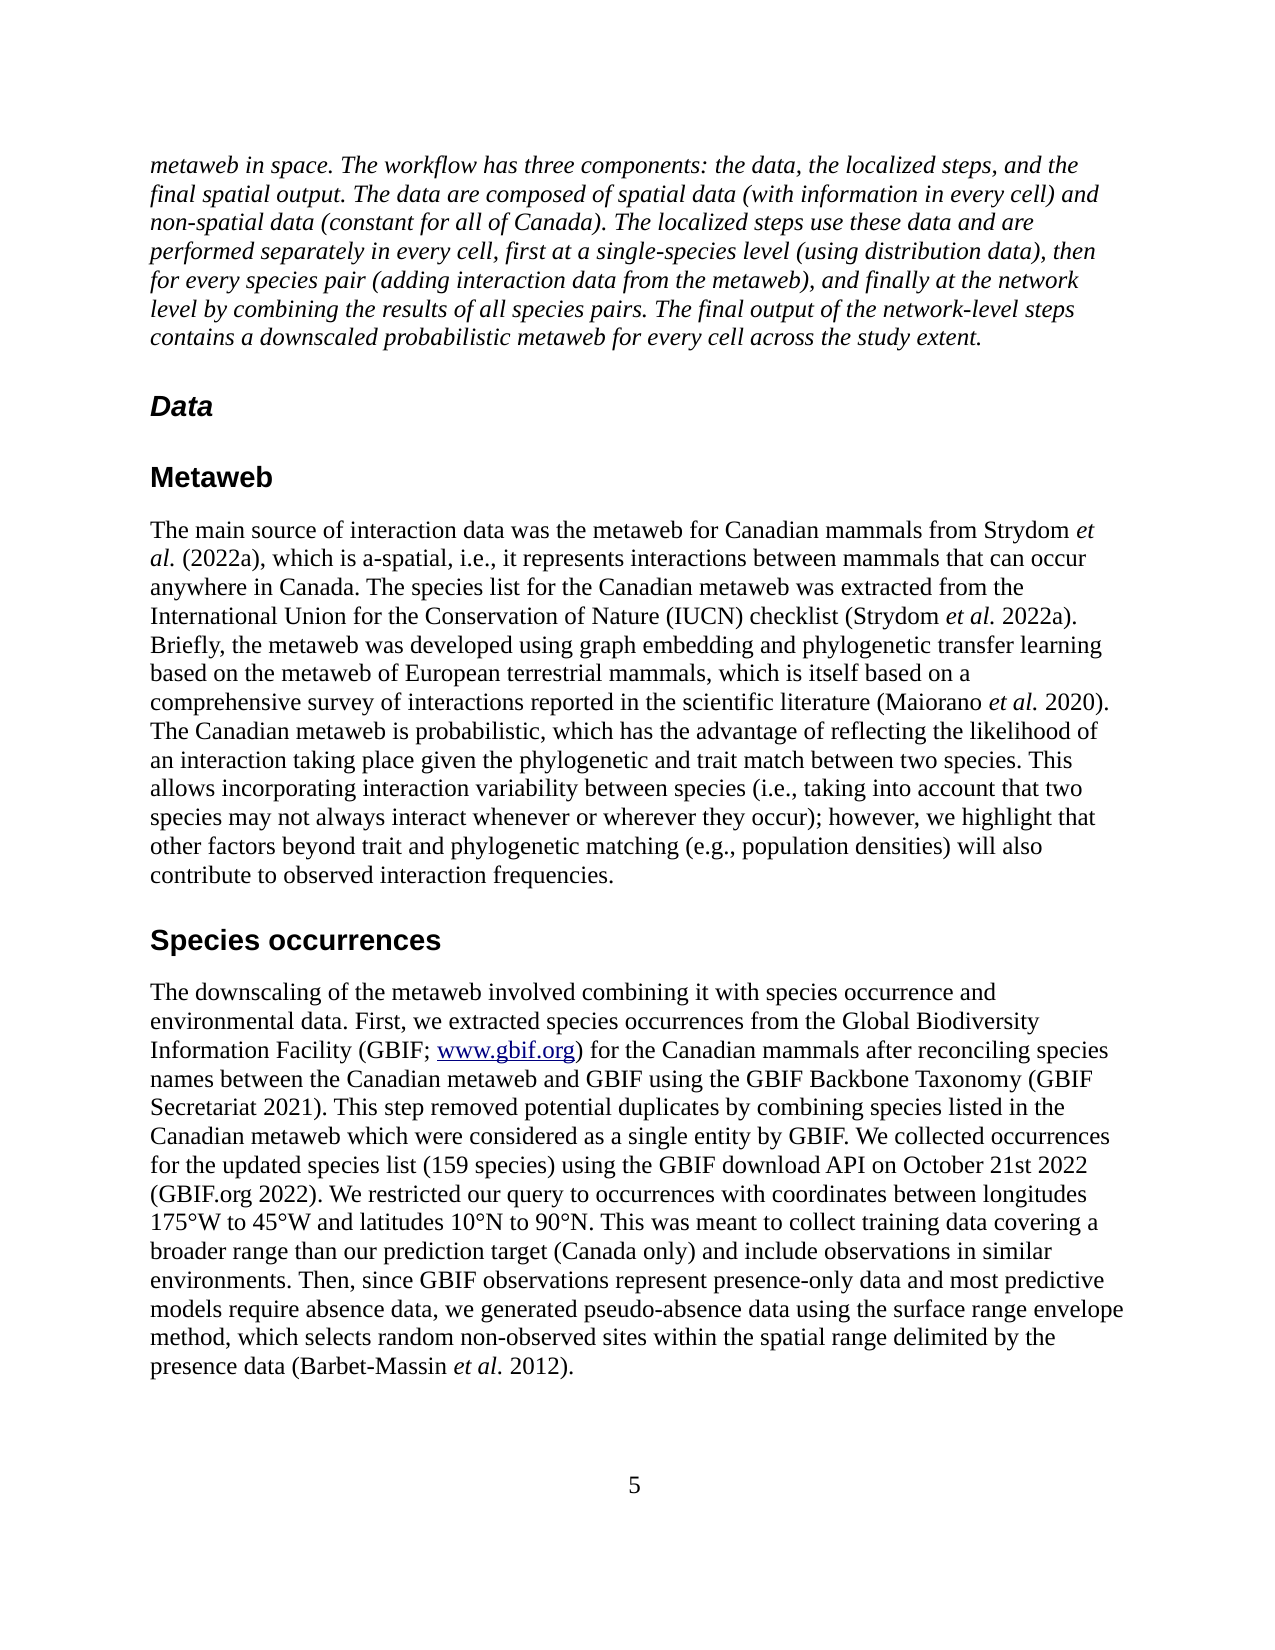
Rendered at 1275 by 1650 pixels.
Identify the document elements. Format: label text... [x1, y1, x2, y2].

subtitle Data [150, 389, 1125, 422]
subtitle Metaweb [150, 460, 1125, 493]
subtitle Species occurrences [150, 922, 1125, 956]
text metaweb in space. The workflow has three components: the data, the localized steps, and the final spatial output. The data are composed of spatial data (with information in every cell) and non-spatial data (constant for all of Canada). The localized steps use these data and are performed separately in every cell, first at a single-species level (using distribution data), then for every species pair (adding interaction data from the metaweb), and finally at the network level by combining the results of all species pairs. The final output of the network-level steps contains a downscaled probabilistic metaweb for every cell across the study extent. [150, 150, 1125, 351]
text The downscaling of the metaweb involved combining it with species occurrence and environmental data. First, we extracted species occurrences from the Global Biodiversity Information Facility (GBIF; www.gbif.org) for the Canadian mammals after reconciling species names between the Canadian metaweb and GBIF using the GBIF Backbone Taxonomy (GBIF Secretariat 2021). This step removed potential duplicates by combining species listed in the Canadian metaweb which were considered as a single entity by GBIF. We collected occurrences for the updated species list (159 species) using the GBIF download API on October 21st 2022 (GBIF.org 2022). We restricted our query to occurrences with coordinates between longitudes 175°W to 45°W and latitudes 10°N to 90°N. This was meant to collect training data covering a broader range than our prediction target (Canada only) and include observations in similar environments. Then, since GBIF observations represent presence-only data and most predictive models require absence data, we generated pseudo-absence data using the surface range envelope method, which selects random non-observed sites within the spatial range delimited by the presence data (Barbet-Massin et al. 2012). [150, 977, 1125, 1380]
text The main source of interaction data was the metaweb for Canadian mammals from Strydom et al. (2022a), which is a-spatial, i.e., it represents interactions between mammals that can occur anywhere in Canada. The species list for the Canadian metaweb was extracted from the International Union for the Conservation of Nature (IUCN) checklist (Strydom et al. 2022a). Briefly, the metaweb was developed using graph embedding and phylogenetic transfer learning based on the metaweb of European terrestrial mammals, which is itself based on a comprehensive survey of interactions reported in the scientific literature (Maiorano et al. 2020). The Canadian metaweb is probabilistic, which has the advantage of reflecting the likelihood of an interaction taking place given the phylogenetic and trait match between two species. This allows incorporating interaction variability between species (i.e., taking into account that two species may not always interact whenever or wherever they occur); however, we highlight that other factors beyond trait and phylogenetic matching (e.g., population densities) will also contribute to observed interaction frequencies. [150, 515, 1125, 888]
